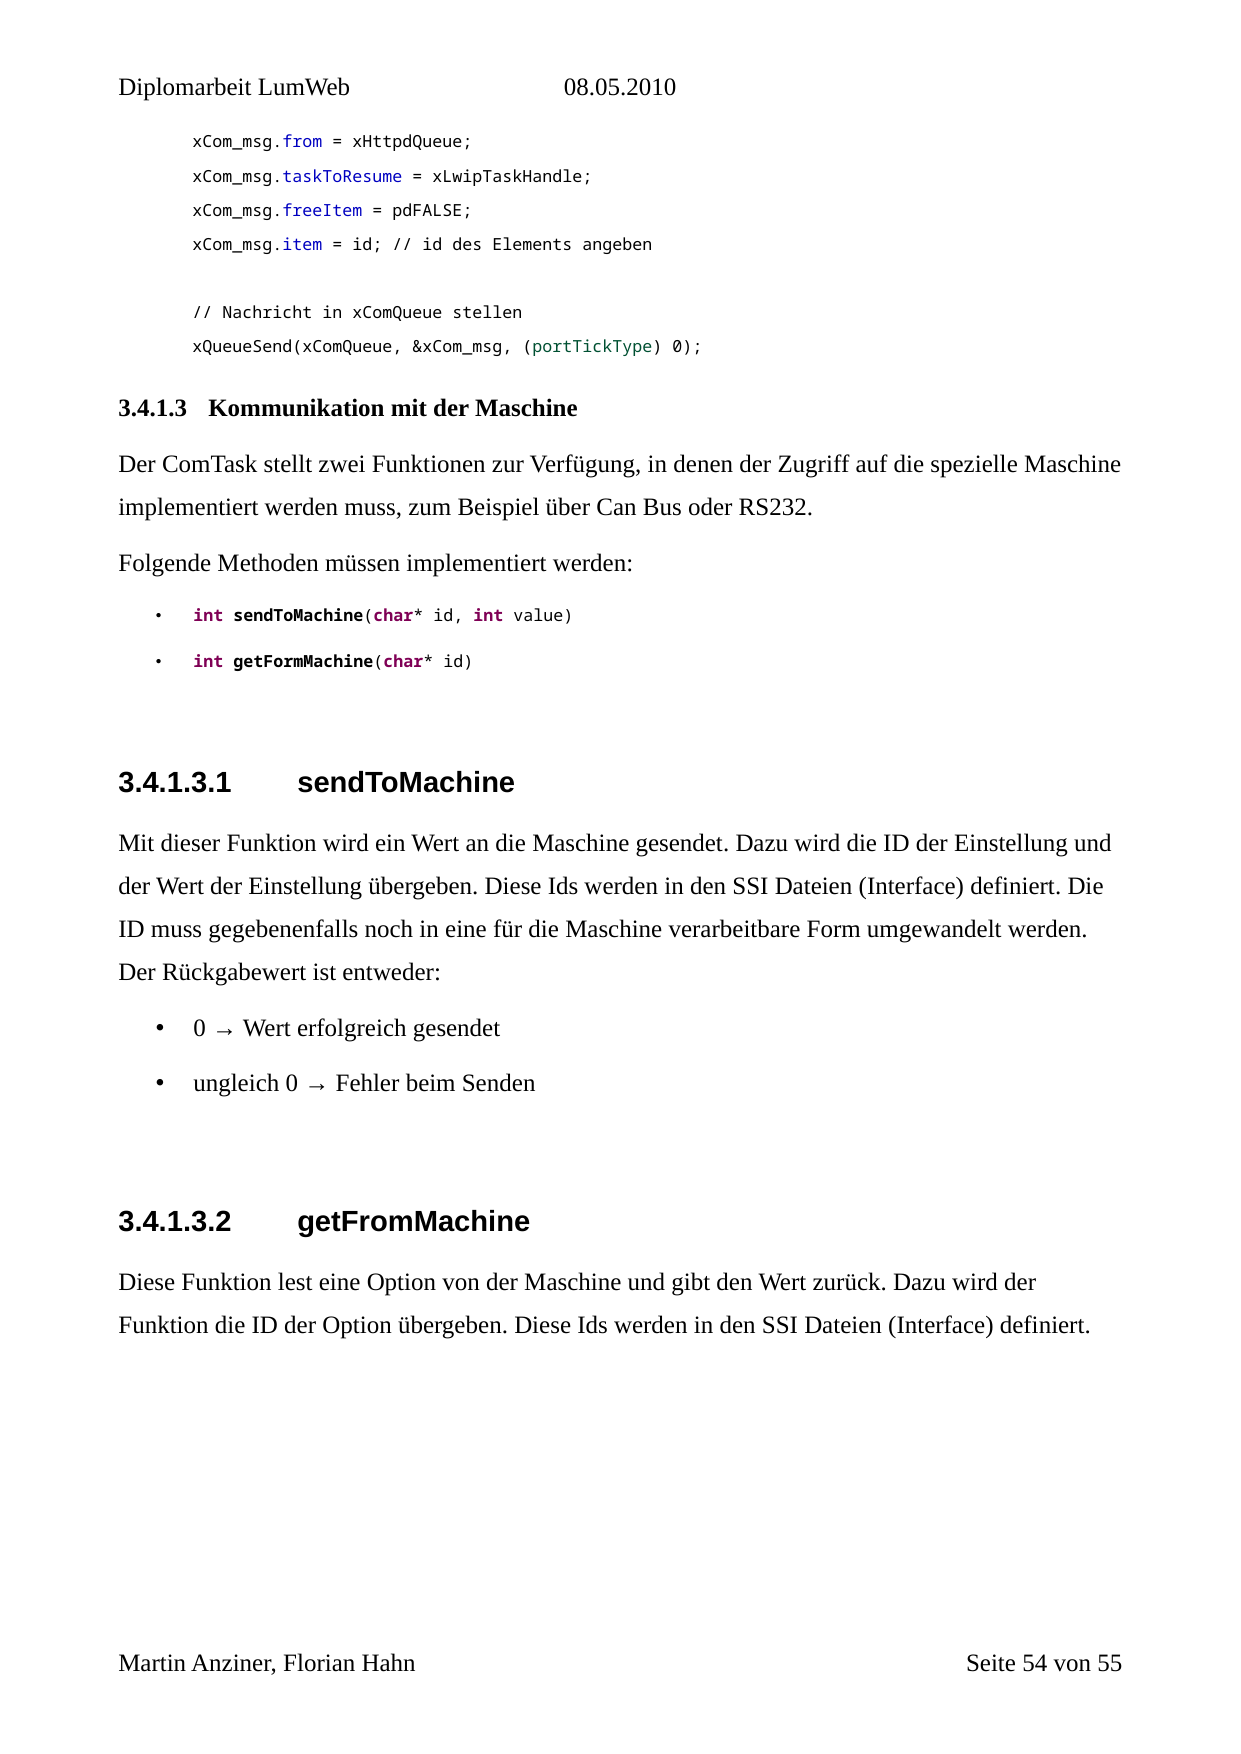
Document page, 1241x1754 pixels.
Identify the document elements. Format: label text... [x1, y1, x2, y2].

subtitle getFromMachine [118, 1204, 1122, 1238]
text xCom_msg.freeItem = pdFALSE; [118, 198, 1122, 221]
text // Nachricht in xComQueue stellen [118, 300, 1122, 323]
text Mit dieser Funktion wird ein Wert an die Maschine gesendet. Dazu wird die ID der Einstellung und der Wert der Einstellung übergeben. Diese Ids werden in den SSI Dateien (Interface) definiert. Die ID muss gegebenenfalls noch in eine für die Maschine verarbeitbare Form umgewandelt werden. Der Rückgabewert ist entweder: [118, 828, 1122, 986]
text xQueueSend(xComQueue, &xCom_msg, (portTickType) 0); [118, 334, 1122, 357]
subtitle sendToMachine [118, 765, 1122, 798]
text xCom_msg.taskToResume = xLwipTaskHandle; [118, 164, 1122, 187]
list 0 → Wert erfolgreich gesendet [156, 1013, 1122, 1041]
text Folgende Methoden müssen implementiert werden: [118, 548, 1122, 577]
text Diese Funktion lest eine Option von der Maschine und gibt den Wert zurück. Dazu wird der Funktion die ID der Option übergeben. Diese Ids werden in den SSI Dateien (Interface) definiert. [118, 1267, 1122, 1339]
text xCom_msg.item = id; // id des Elements angeben [118, 232, 1122, 255]
list int sendToMachine(char* id, int value) [156, 603, 1122, 626]
text xCom_msg.from = xHttpdQueue; [118, 130, 1122, 153]
text Der ComTask stellt zwei Funktionen zur Verfügung, in denen der Zugriff auf die spezielle Maschine implementiert werden muss, zum Beispiel über Can Bus oder RS232. [118, 449, 1122, 521]
subtitle Kommunikation mit der Maschine [118, 393, 1122, 422]
list int getFormMachine(char* id) [156, 650, 1122, 673]
list ungleich 0 → Fehler beim Senden [156, 1068, 1122, 1097]
